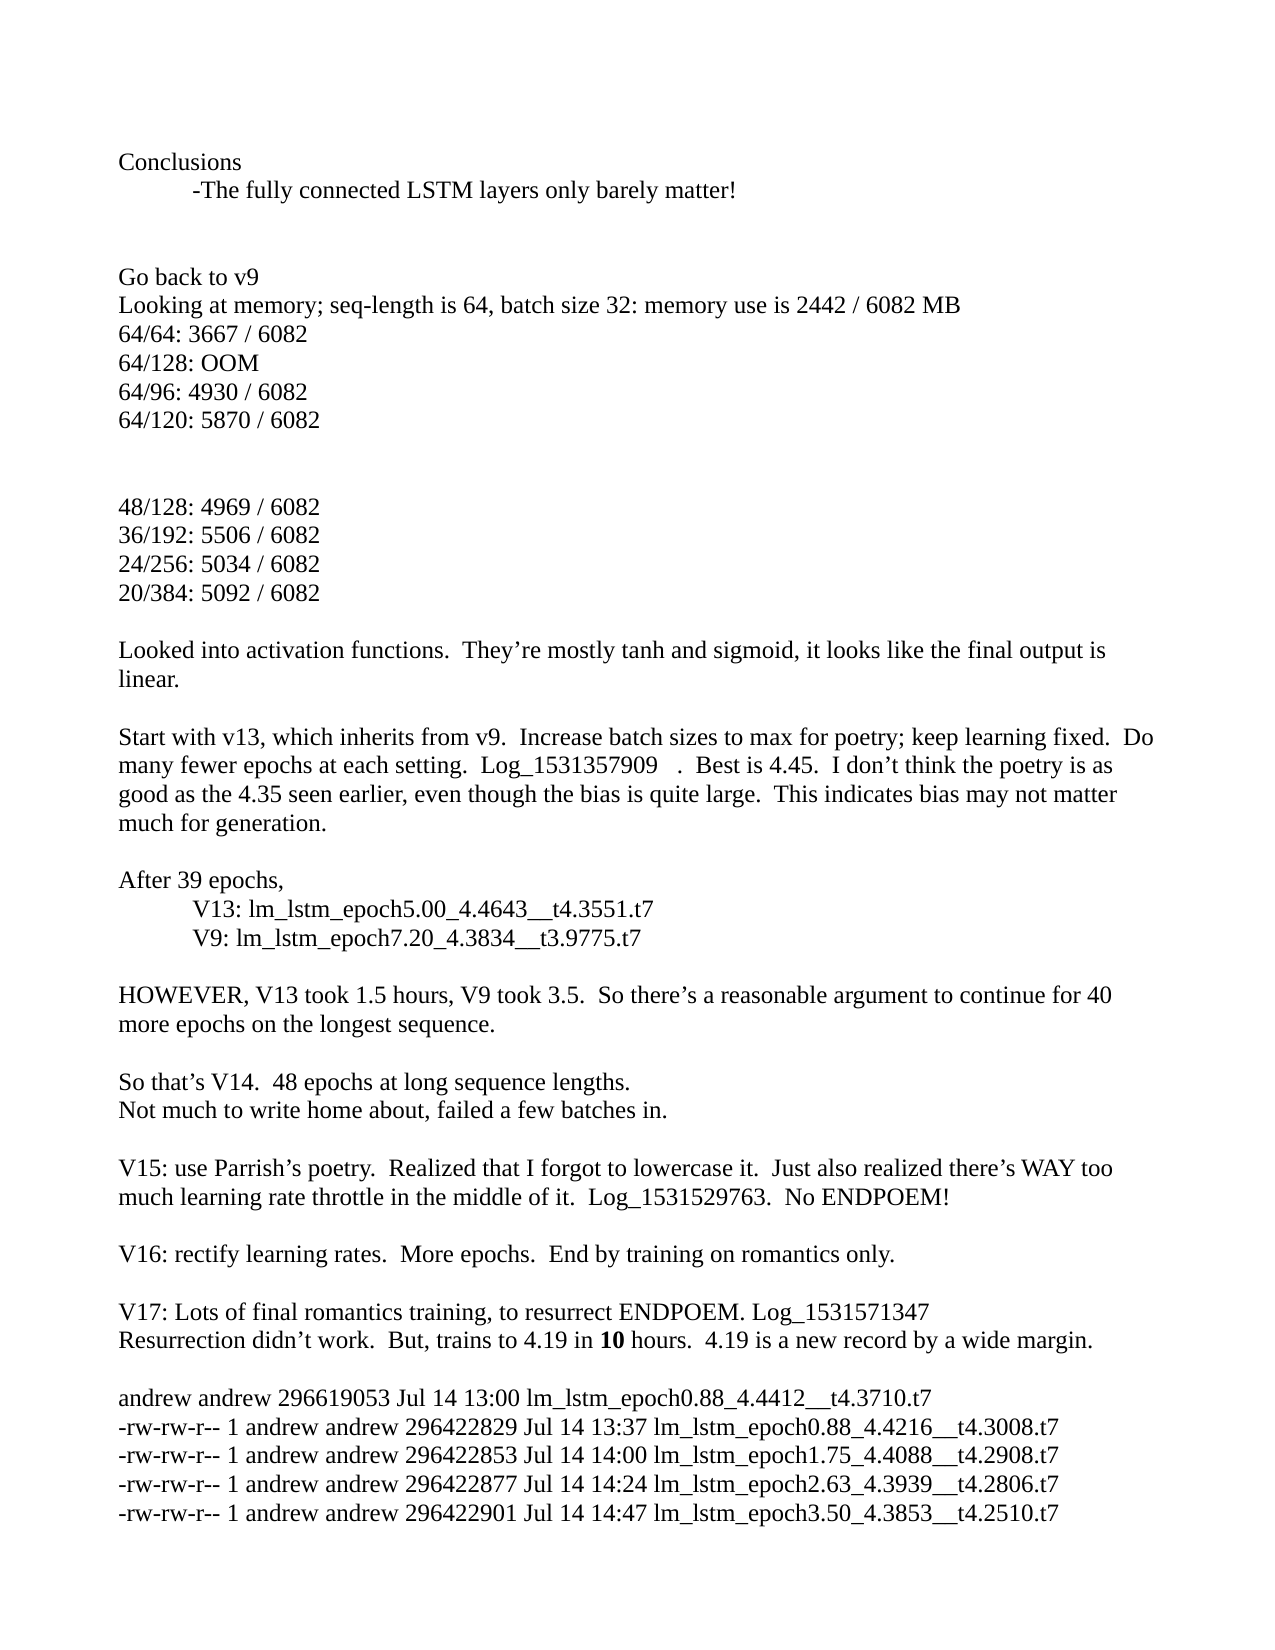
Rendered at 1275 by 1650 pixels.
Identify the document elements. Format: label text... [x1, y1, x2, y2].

text V9: lm_lstm_epoch7.20_4.3834__t3.9775.t7 [118, 923, 1157, 952]
text 64/128: OOM [118, 348, 1157, 377]
text 64/120: 5870 / 6082 [118, 406, 1157, 434]
text 24/256: 5034 / 6082 [118, 549, 1157, 578]
text Resurrection didn’t work. But, trains to 4.19 in 10 hours. 4.19 is a new record by a wide margin. [118, 1326, 1157, 1354]
text HOWEVER, V13 took 1.5 hours, V9 took 3.5. So there’s a reasonable argument to continue for 40 more epochs on the longest sequence. [118, 981, 1157, 1038]
text -rw-rw-r-- 1 andrew andrew 296422853 Jul 14 14:00 lm_lstm_epoch1.75_4.4088__t4.2908.t7 [118, 1441, 1157, 1469]
text 64/64: 3667 / 6082 [118, 319, 1157, 348]
text After 39 epochs, [118, 866, 1157, 894]
text V15: use Parrish’s poetry. Realized that I forgot to lowercase it. Just also realized there’s WAY too much learning rate throttle in the middle of it. Log_1531529763. No ENDPOEM! [118, 1153, 1157, 1211]
text Go back to v9 [118, 262, 1157, 291]
text andrew andrew 296619053 Jul 14 13:00 lm_lstm_epoch0.88_4.4412__t4.3710.t7 [118, 1383, 1157, 1412]
text -The fully connected LSTM layers only barely matter! [118, 176, 1157, 204]
text V16: rectify learning rates. More epochs. End by training on romantics only. [118, 1239, 1157, 1268]
text Not much to write home about, failed a few batches in. [118, 1096, 1157, 1124]
text V17: Lots of final romantics training, to resurrect ENDPOEM. Log_1531571347 [118, 1297, 1157, 1326]
text 48/128: 4969 / 6082 [118, 492, 1157, 521]
text -rw-rw-r-- 1 andrew andrew 296422901 Jul 14 14:47 lm_lstm_epoch3.50_4.3853__t4.2510.t7 [118, 1498, 1157, 1527]
text -rw-rw-r-- 1 andrew andrew 296422877 Jul 14 14:24 lm_lstm_epoch2.63_4.3939__t4.2806.t7 [118, 1469, 1157, 1498]
text So that’s V14. 48 epochs at long sequence lengths. [118, 1067, 1157, 1096]
text 36/192: 5506 / 6082 [118, 521, 1157, 549]
text 20/384: 5092 / 6082 [118, 578, 1157, 607]
text V13: lm_lstm_epoch5.00_4.4643__t4.3551.t7 [118, 894, 1157, 923]
text Looked into activation functions. They’re mostly tanh and sigmoid, it looks like the final output is linear. [118, 636, 1157, 693]
text Start with v13, which inherits from v9. Increase batch sizes to max for poetry; keep learning fixed. Do many fewer epochs at each setting. Log_1531357909 . Best is 4.45. I don’t think the poetry is as good as the 4.35 seen earlier, even though the bias is quite large. This indicates bias may not matter much for generation. [118, 722, 1157, 837]
text Looking at memory; seq-length is 64, batch size 32: memory use is 2442 / 6082 MB [118, 291, 1157, 319]
text -rw-rw-r-- 1 andrew andrew 296422829 Jul 14 13:37 lm_lstm_epoch0.88_4.4216__t4.3008.t7 [118, 1412, 1157, 1441]
text 64/96: 4930 / 6082 [118, 377, 1157, 406]
text Conclusions [118, 147, 1157, 176]
